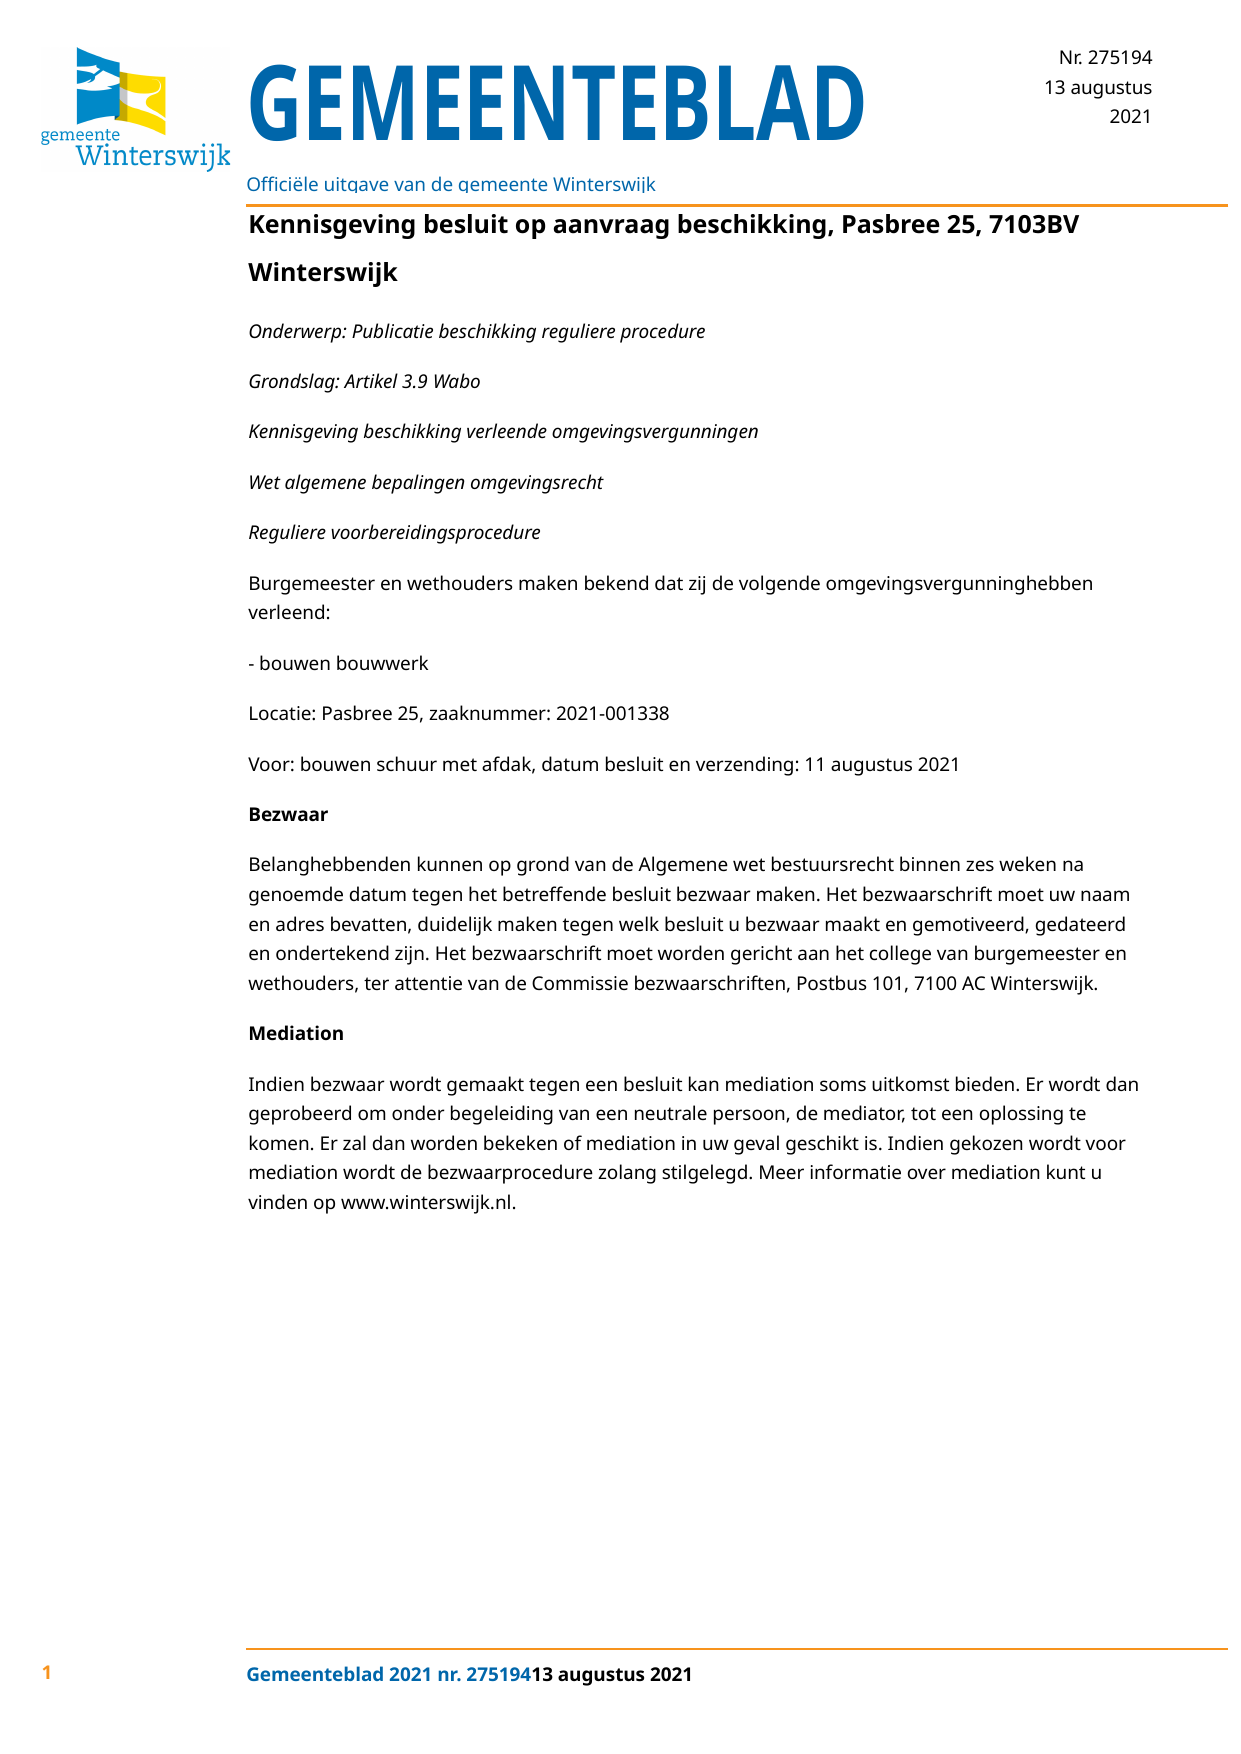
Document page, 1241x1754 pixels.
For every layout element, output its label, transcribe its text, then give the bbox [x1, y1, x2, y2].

picture [41, 47, 231, 172]
text Mediation [248, 1020, 1152, 1046]
text Bezwaar [248, 801, 1152, 827]
text - bouwen bouwwerk [248, 650, 1152, 676]
text Indien bezwaar wordt gemaakt tegen een besluit kan mediation soms uitkomst bieden. Er wordt dan geprobeerd om onder begeleiding van een neutrale persoon, de mediator, tot een oplossing te komen. Er zal dan worden bekeken of mediation in uw geval geschikt is. Indien gekozen wordt voor mediation wordt de bezwaarprocedure zolang stilgelegd. Meer informatie over mediation kunt u vinden op www.winterswijk.nl. [248, 1071, 1152, 1215]
text Onderwerp: Publicatie beschikking reguliere procedure [248, 318, 1152, 344]
text Wet algemene bepalingen omgevingsrecht [248, 469, 1152, 495]
picture [225, 153, 231, 162]
text Grondslag: Artikel 3.9 Wabo [248, 368, 1152, 394]
text Belanghebbenden kunnen op grond van de Algemene wet bestuursrecht binnen zes weken na genoemde datum tegen het betreffende besluit bezwaar maken. Het bezwaarschrift moet uw naam en adres bevatten, duidelijk maken tegen welk besluit u bezwaar maakt en gemotiveerd, gedateerd en ondertekend zijn. Het bezwaarschrift moet worden gericht aan het college van burgemeester en wethouders, ter attentie van de Commissie bezwaarschriften, Postbus 101, 7100 AC Winterswijk. [248, 852, 1152, 996]
text Burgemeester en wethouders maken bekend dat zij de volgende omgevingsvergunninghebben verleend: [248, 570, 1152, 625]
text Locatie: Pasbree 25, zaaknummer: 2021-001338 [248, 700, 1152, 726]
text Reguliere voorbereidingsprocedure [248, 519, 1152, 545]
text Kennisgeving beschikking verleende omgevingsvergunningen [248, 419, 1152, 444]
text Kennisgeving besluit op aanvraag beschikking, Pasbree 25, 7103BV Winterswijk [248, 207, 1152, 288]
text Voor: bouwen schuur met afdak, datum besluit en verzending: 11 augustus 2021 [248, 751, 1152, 777]
